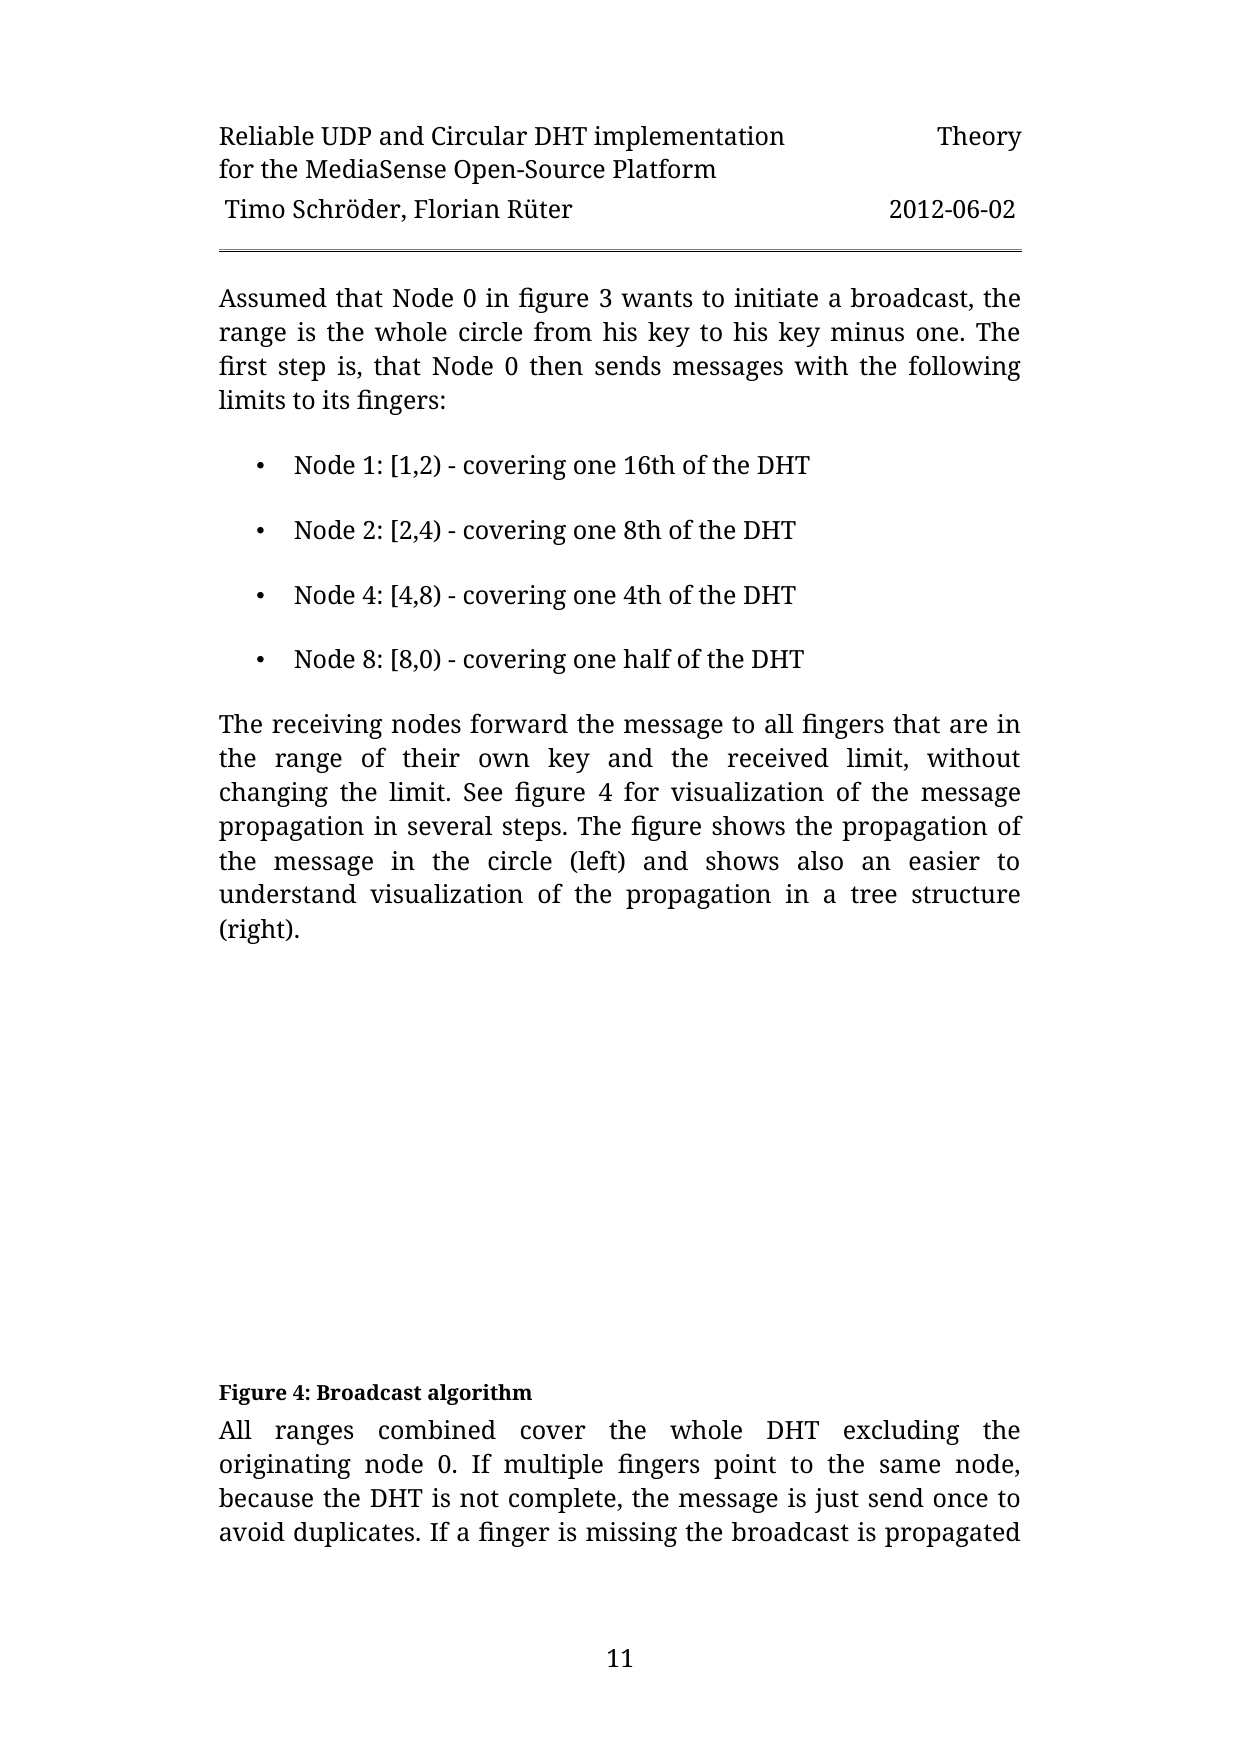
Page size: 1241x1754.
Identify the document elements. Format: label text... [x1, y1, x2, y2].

text Figure 4: Broadcast algorithm [218, 1313, 1019, 1407]
text The receiving nodes forward the message to all fingers that are in the range of their own key and the received limit, without changing the limit. See figure 4 for visualization of the message propagation in several steps. The figure shows the propagation of the message in the circle (left) and shows also an easier to understand visualization of the propagation in a tree structure (right). [218, 707, 1022, 945]
list Node 1: [1,2) - covering one 16th of the DHT [256, 448, 1022, 482]
list Node 8: [8,0) - covering one half of the DHT [256, 642, 1022, 676]
list Node 2: [2,4) - covering one 8th of the DHT [256, 512, 1022, 547]
text Assumed that Node 0 in figure 3 wants to initiate a broadcast, the range is the whole circle from his key to his key minus one. The first step is, that Node 0 then sends messages with the following limits to its fingers: [218, 281, 1022, 417]
list Node 4: [4,8) - covering one 4th of the DHT [256, 577, 1022, 611]
text All ranges combined cover the whole DHT excluding the originating node 0. If multiple fingers point to the same node, because the DHT is not complete, the message is just send once to avoid duplicates. If a finger is missing the broadcast is propagated [218, 1413, 1022, 1549]
